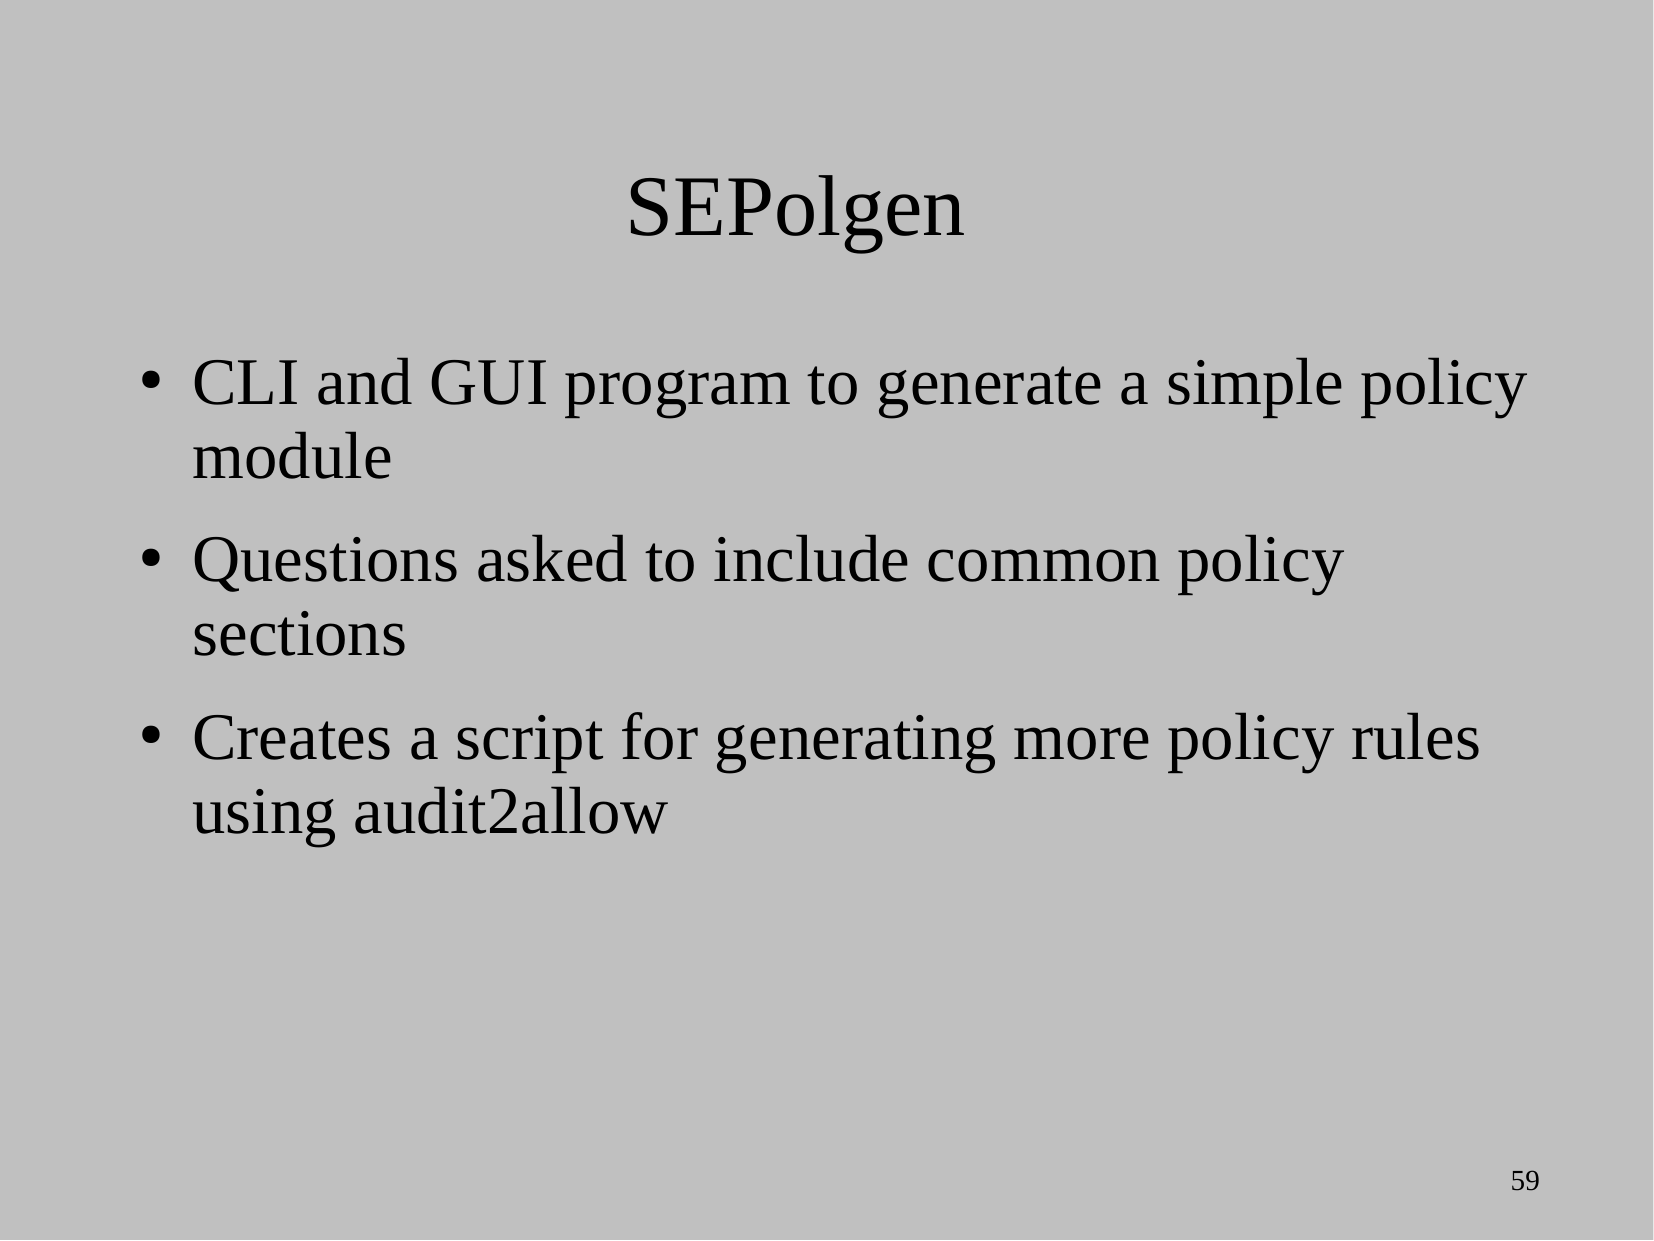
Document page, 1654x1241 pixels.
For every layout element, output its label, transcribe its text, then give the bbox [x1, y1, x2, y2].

title SEPolgen [312, 102, 1280, 310]
list CLI and GUI program to generate a simple policy module Questions asked to include common policy sections Creates a script for generating more policy rules using audit2allow [121, 344, 1534, 1126]
